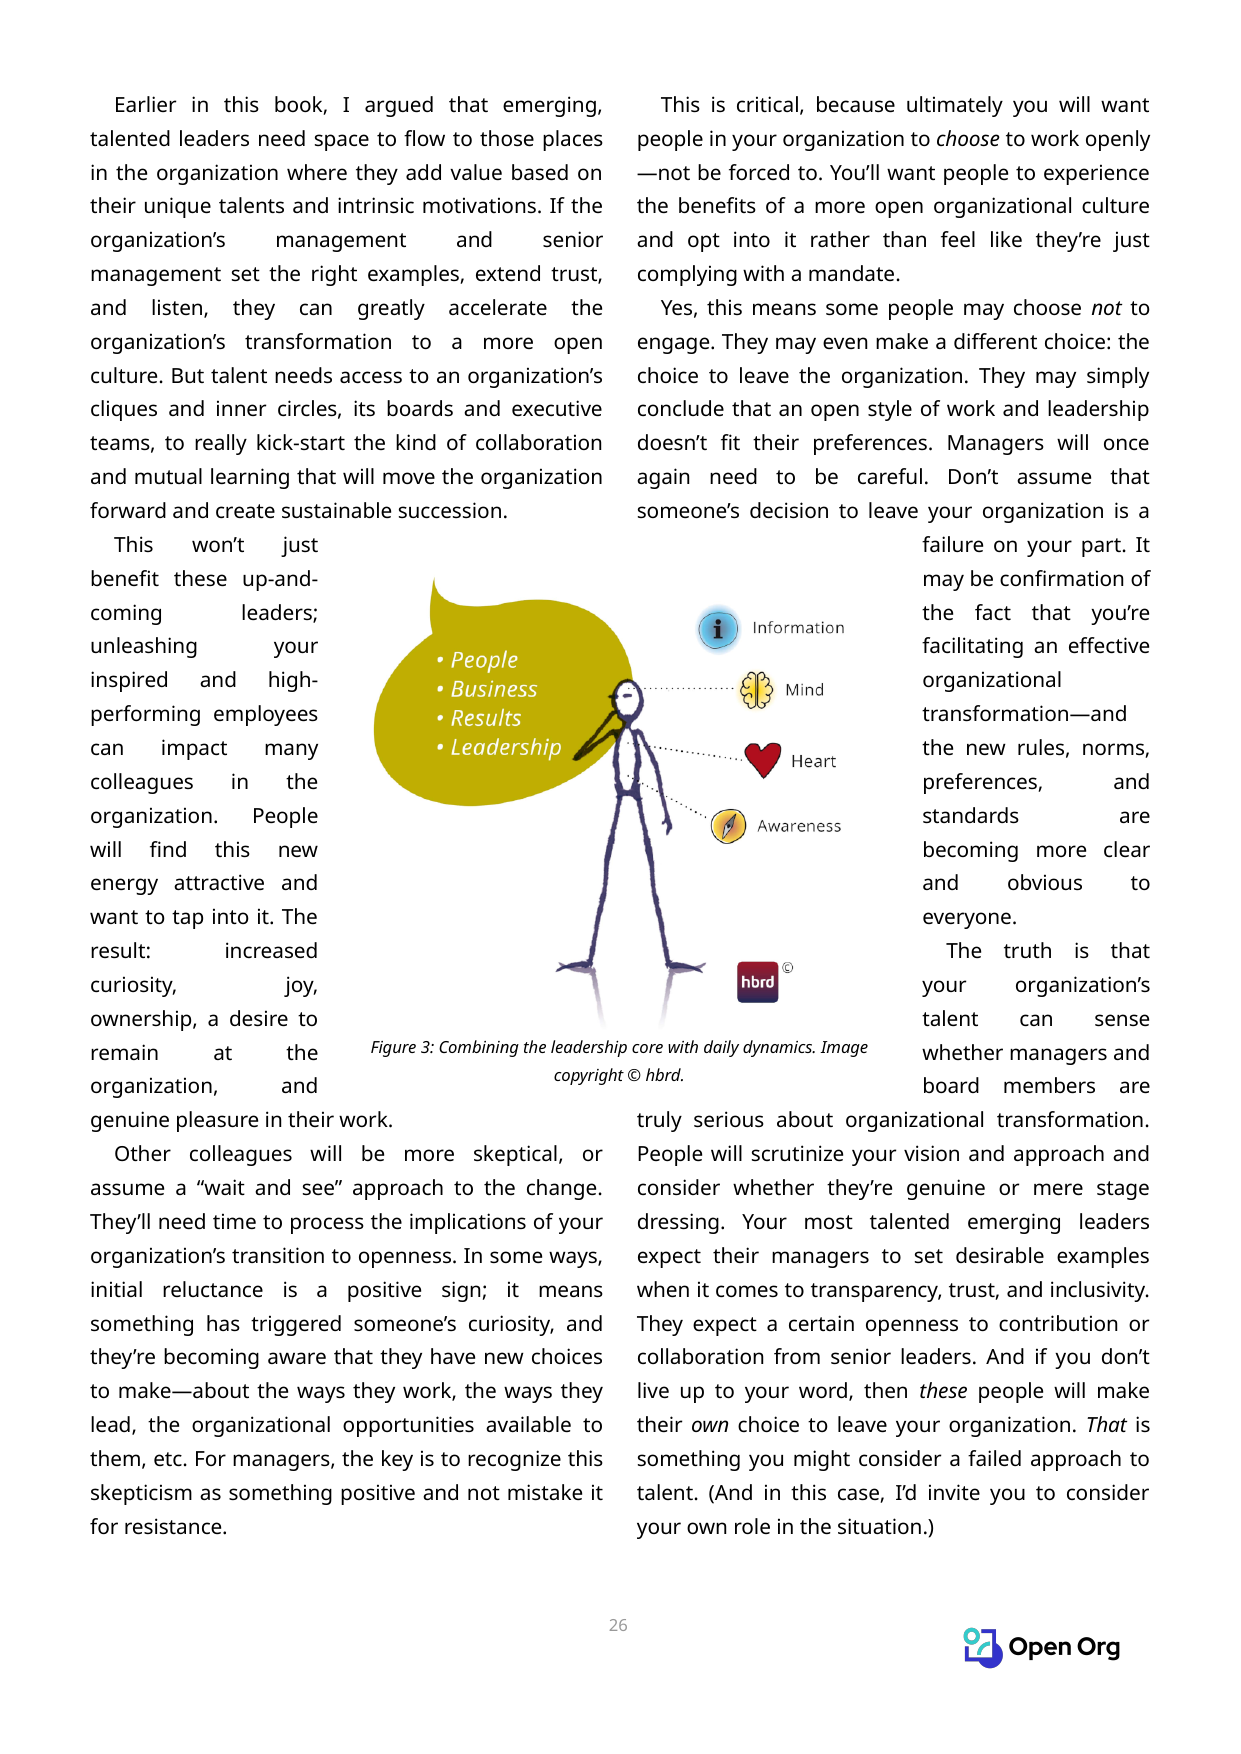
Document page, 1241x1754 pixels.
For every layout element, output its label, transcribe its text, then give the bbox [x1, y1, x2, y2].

picture [963, 1627, 1120, 1669]
text Yes, this means some people may choose not to engage. They may even make a different choice: the choice to leave the organization. They may simply conclude that an open style of work and leadership doesn’t fit their preferences. Managers will once again need to be careful. Don’t assume that someone’s decision to leave your organization is a failure on your part. It may be confirmation of the fact that you’re facilitating an effective organizational transformation—and the new rules, norms, preferences, and standards are becoming more clear and obvious to everyone. [637, 293, 1150, 931]
text This won’t just benefit these up-and-coming leaders; unleashing your inspired and high-performing employees can impact many colleagues in the organization. People will find this new energy attractive and want to tap into it. The result: increased curiosity, joy, ownership, a desire to remain at the organization, and genuine pleasure in their work. [90, 530, 604, 1134]
text Earlier in this book, I argued that emerging, talented leaders need space to flow to those places in the organization where they add value based on their unique talents and intrinsic motivations. If the organization’s management and senior management set the right examples, extend trust, and listen, they can greatly accelerate the organization’s transformation to a more open culture. But talent needs access to an organization’s cliques and inner circles, its boards and executive teams, to really kick-start the kind of collaboration and mutual learning that will move the organization forward and create sustainable succession. [90, 90, 604, 524]
text Figure 3: Combining the leadership core with daily dynamics. Image copyright © hbrd. [363, 1032, 877, 1086]
text The truth is that your organization’s talent can sense whether managers and board members are truly serious about organizational transformation. People will scrutinize your vision and approach and consider whether they’re genuine or mere stage dressing. Your most talented emerging leaders expect their managers to set desirable examples when it comes to transparency, trust, and inclusivity. They expect a certain openness to contribution or collaboration from senior leaders. And if you don’t live up to your word, then these people will make their own choice to leave your organization. That is something you might consider a failed approach to talent. (And in this case, I’d invite you to consider your own role in the situation.) [637, 936, 1150, 1540]
text This is critical, because ultimately you will want people in your organization to choose to work openly—not be forced to. You’ll want people to experience the benefits of a more open organizational culture and opt into it rather than feel like they’re just complying with a mandate. [637, 90, 1150, 287]
text Other colleagues will be more skeptical, or assume a “wait and see” approach to the change. They’ll need time to process the implications of your organization’s transition to openness. In some ways, initial reluctance is a positive sign; it means something has triggered someone’s curiosity, and they’re becoming aware that they have new choices to make—about the ways they work, the ways they lead, the organizational opportunities available to them, etc. For managers, the key is to recognize this skepticism as something positive and not mistake it for resistance. [90, 1139, 604, 1540]
picture [363, 572, 877, 1032]
